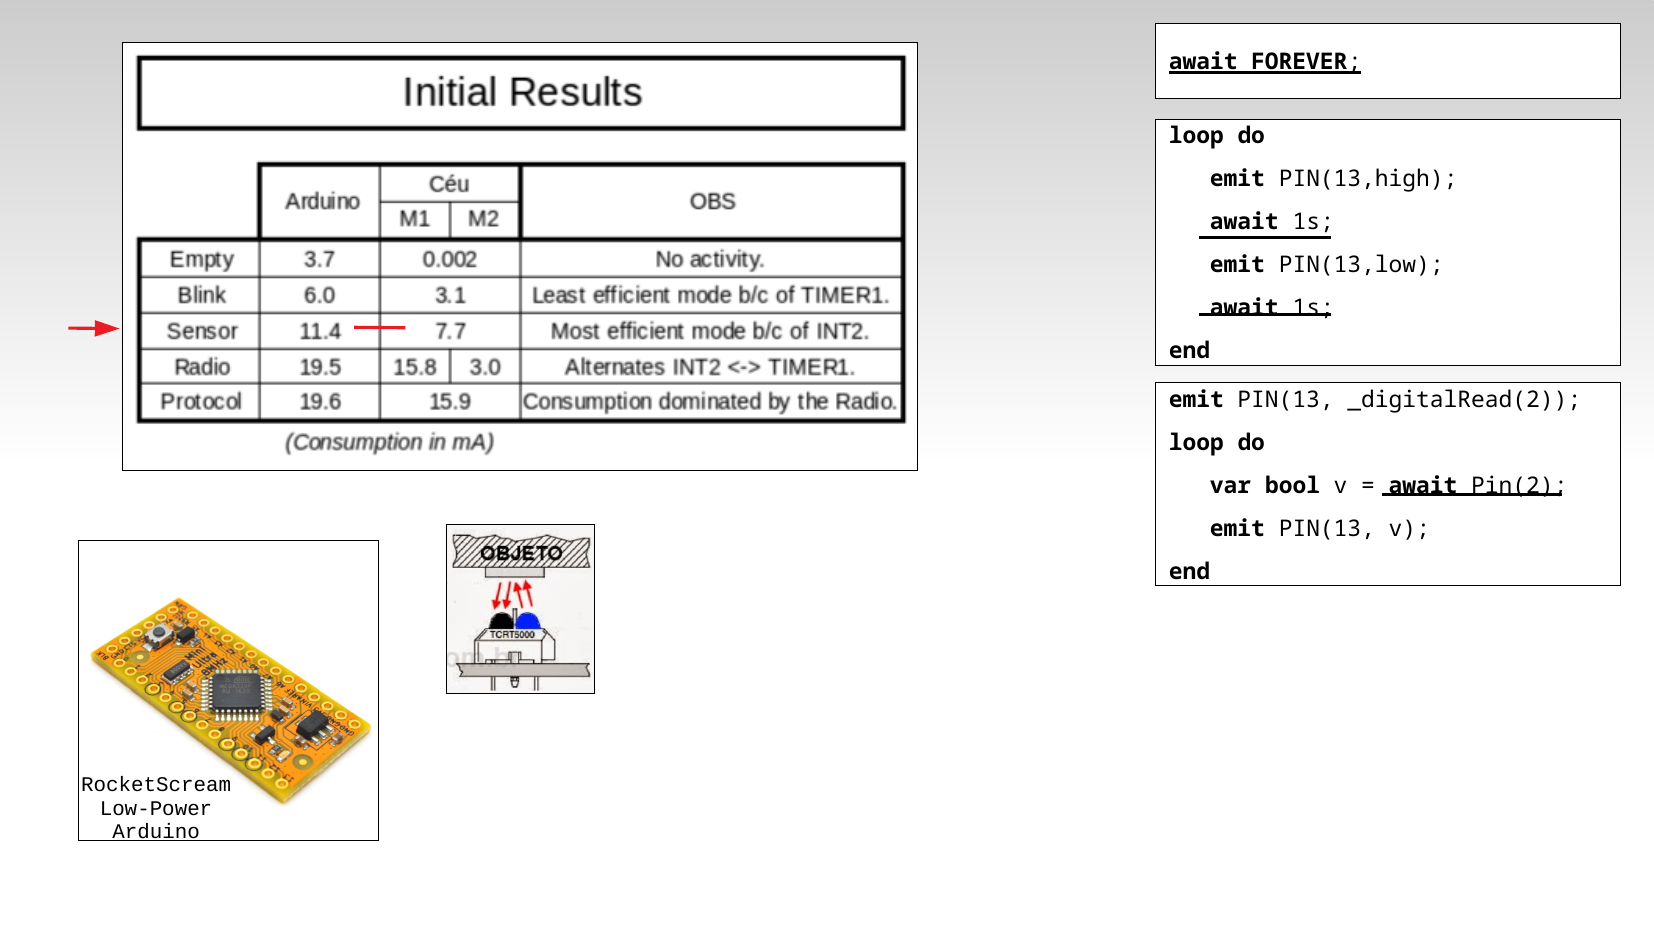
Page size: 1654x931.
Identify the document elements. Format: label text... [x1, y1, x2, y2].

picture [446, 524, 595, 694]
picture [78, 540, 379, 841]
picture [122, 42, 918, 471]
text_box emit PIN(13, _digitalRead(2)); loop do var bool v = await Pin(2); emit PIN(13, v); end [1155, 384, 1621, 584]
text_box await FOREVER; [1155, 23, 1621, 99]
text_box loop do emit PIN(13,high); await 1s; emit PIN(13,low); await 1s; end [1155, 123, 1621, 362]
text_box RocketScream Low-Power Arduino [40, 767, 272, 833]
